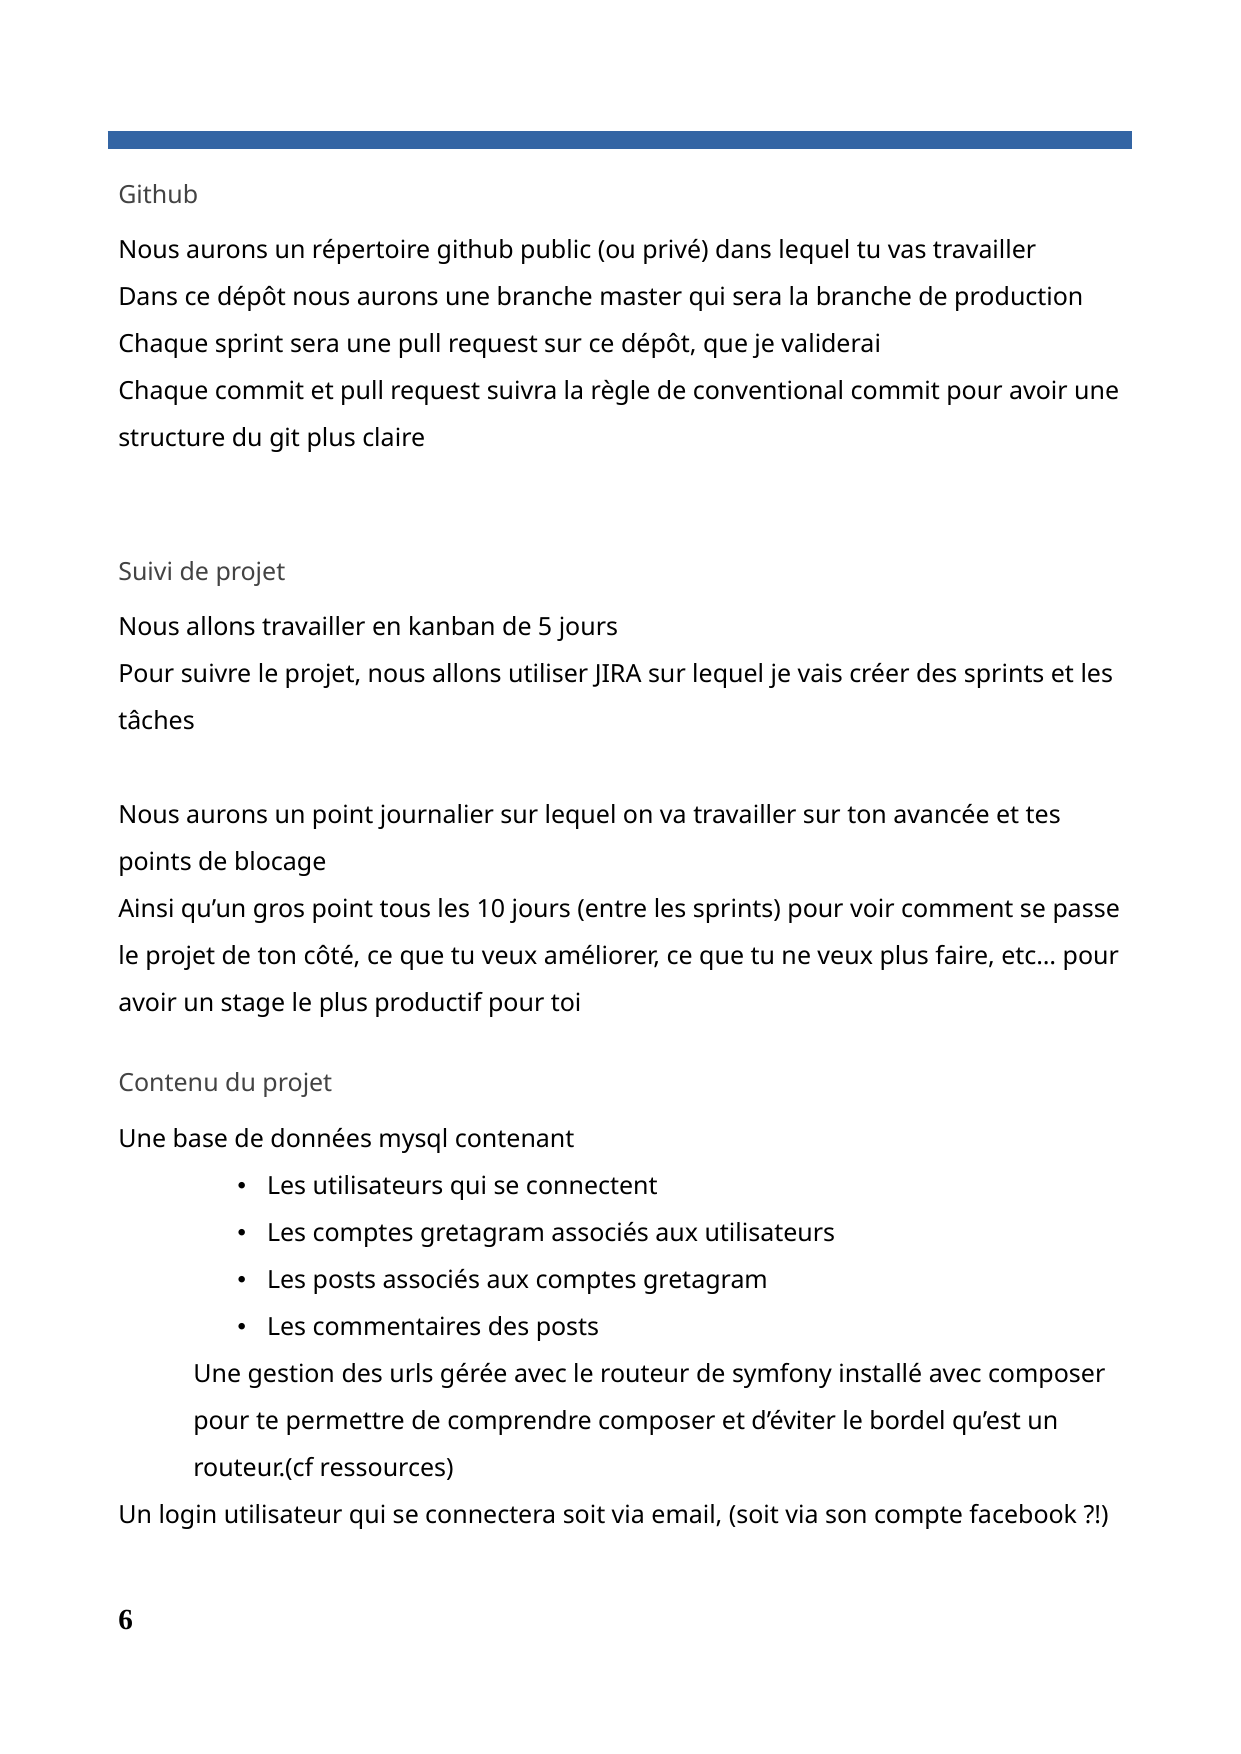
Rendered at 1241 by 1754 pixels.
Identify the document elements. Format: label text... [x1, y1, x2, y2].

text Chaque commit et pull request suivra la règle de conventional commit pour avoir une structure du git plus claire [118, 373, 1122, 454]
text Un login utilisateur qui se connectera soit via email, (soit via son compte facebook ?!) [118, 1496, 1122, 1530]
text Pour suivre le projet, nous allons utiliser JIRA sur lequel je vais créer des sprints et les tâches [118, 656, 1122, 737]
text Une base de données mysql contenant [118, 1120, 1122, 1154]
list Les utilisateurs qui se connectent [237, 1167, 1122, 1201]
text Nous aurons un répertoire github public (ou privé) dans lequel tu vas travailler [118, 232, 1122, 266]
list Les commentaires des posts [237, 1308, 1122, 1342]
subtitle Github [118, 176, 1122, 210]
text Nous aurons un point journalier sur lequel on va travailler sur ton avancée et tes points de blocage [118, 797, 1122, 878]
list Les comptes gretagram associés aux utilisateurs [237, 1214, 1122, 1248]
subtitle Contenu du projet [118, 1065, 1122, 1099]
text Une gestion des urls gérée avec le routeur de symfony installé avec composer pour te permettre de comprendre composer et d’éviter le bordel qu’est un routeur.(cf ressources) [193, 1355, 1122, 1483]
text Chaque sprint sera une pull request sur ce dépôt, que je validerai [118, 326, 1122, 360]
text Ainsi qu’un gros point tous les 10 jours (entre les sprints) pour voir comment se passe le projet de ton côté, ce que tu veux améliorer, ce que tu ne veux plus faire, etc… pour avoir un stage le plus productif pour toi [118, 891, 1122, 1019]
list Les posts associés aux comptes gretagram [237, 1261, 1122, 1295]
text Nous allons travailler en kanban de 5 jours [118, 609, 1122, 643]
subtitle Suivi de projet [118, 554, 1122, 588]
text Dans ce dépôt nous aurons une branche master qui sera la branche de production [118, 279, 1122, 313]
